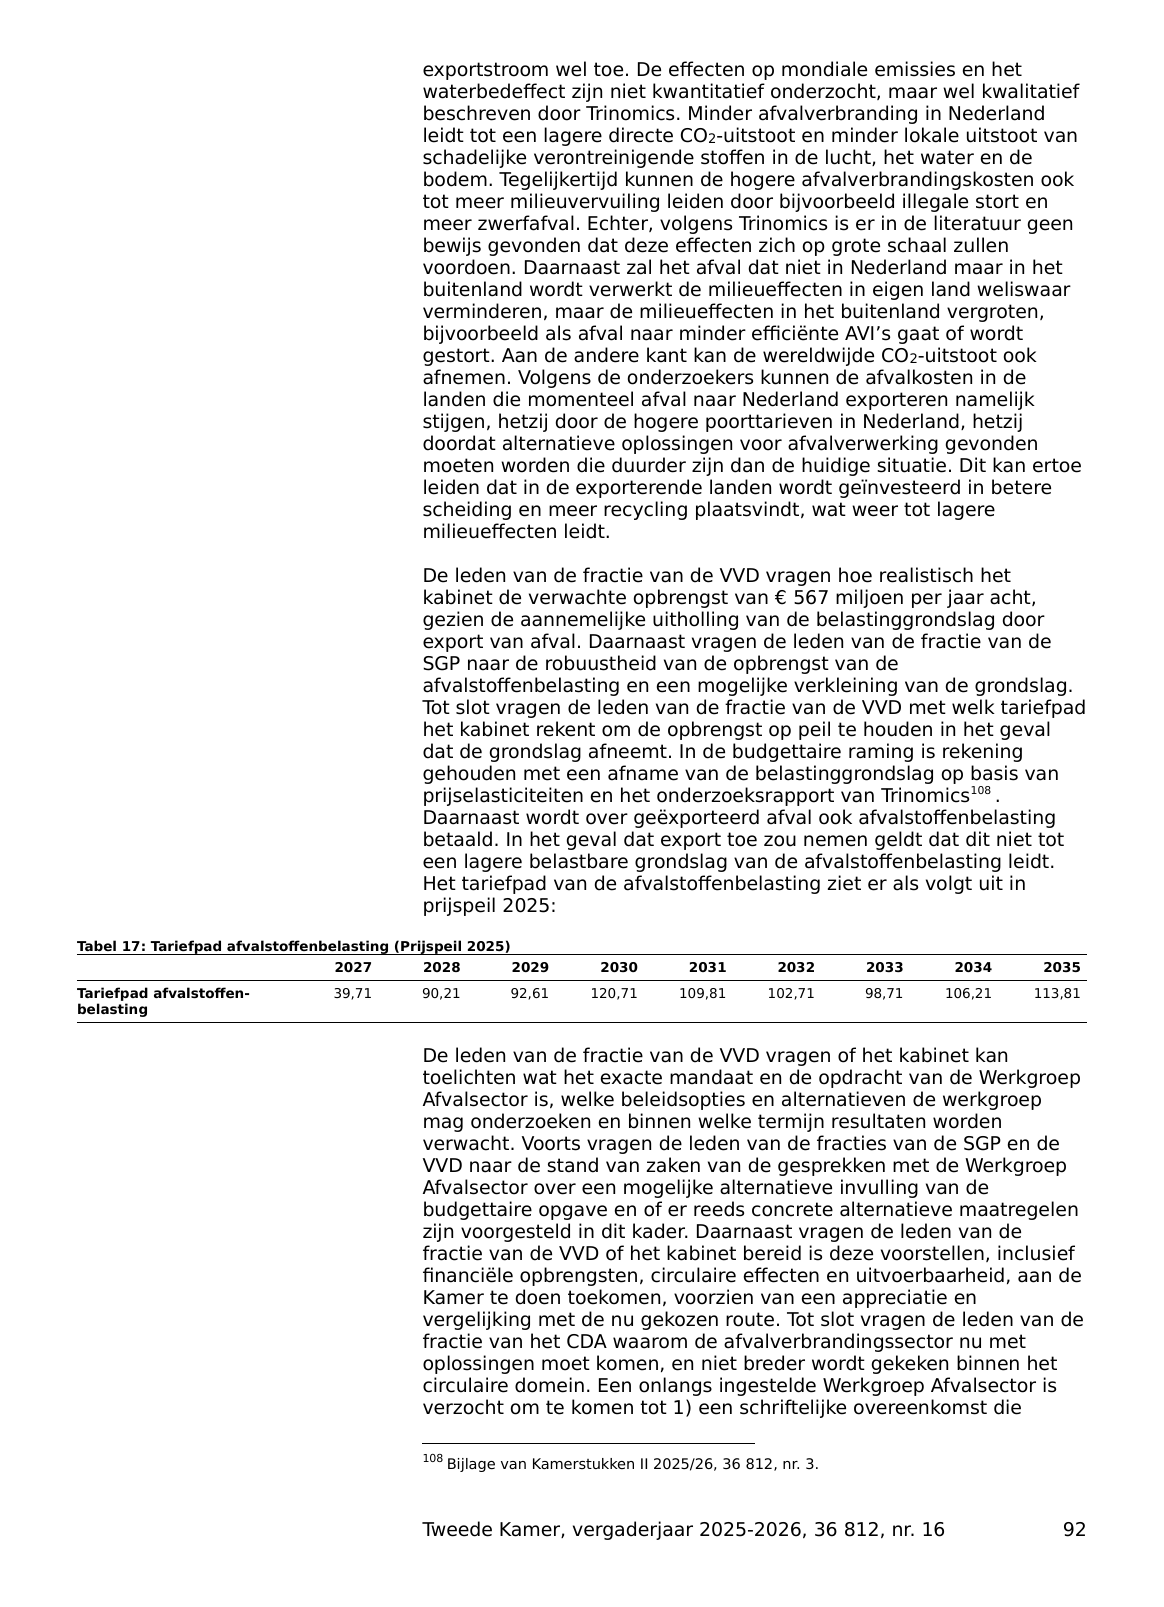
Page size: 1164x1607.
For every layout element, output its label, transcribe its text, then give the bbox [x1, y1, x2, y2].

table_cell 39,71 [289, 981, 378, 1022]
table_header Tabel 17: Tariefpad afvalstoffenbelasting (Prijspeil 2025) [77, 938, 1087, 954]
table_cell 120,71 [555, 981, 644, 1022]
table_cell 109,81 [644, 981, 732, 1022]
text Bijlage van Kamerstukken II 2025/26, 36 812, nr. 3. [422, 1452, 1087, 1474]
table_cell 98,71 [821, 981, 909, 1022]
table_cell 92,61 [466, 981, 555, 1022]
table_cell 113,81 [998, 981, 1087, 1022]
text De leden van de fractie van de VVD vragen hoe realistisch het kabinet de verwachte opbrengst van € 567 miljoen per jaar acht, gezien de aannemelijke uitholling van de belastinggrondslag door export van afval. Daarnaast vragen de leden van de fractie van de SGP naar de robuustheid van de opbrengst van de afvalstoffenbelasting en een mogelijke verkleining van de grondslag. Tot slot vragen de leden van de fractie van de VVD met welk tariefpad het kabinet rekent om de opbrengst op peil te houden in het geval dat de grondslag afneemt. In de budgettaire raming is rekening gehouden met een afname van de belastinggrondslag op basis van prijselasticiteiten en het onderzoeksrapport van Trinomics. Daarnaast wordt over geëxporteerd afval ook afvalstoffenbelasting betaald. In het geval dat export toe zou nemen geldt dat dit niet tot een lagere belastbare grondslag van de afvalstoffenbelasting leidt. Het tariefpad van de afvalstoffenbelasting ziet er als volgt uit in prijspeil 2025: [422, 565, 1087, 916]
table_cell [77, 955, 289, 980]
table_cell 102,71 [732, 981, 821, 1022]
table_cell 2030 [555, 955, 644, 980]
table_cell 2028 [378, 955, 466, 980]
text De leden van de fractie van de VVD vragen of het kabinet kan toelichten wat het exacte mandaat en de opdracht van de Werkgroep Afvalsector is, welke beleidsopties en alternatieven de werkgroep mag onderzoeken en binnen welke termijn resultaten worden verwacht. Voorts vragen de leden van de fracties van de SGP en de VVD naar de stand van zaken van de gesprekken met de Werkgroep Afvalsector over een mogelijke alternatieve invulling van de budgettaire opgave en of er reeds concrete alternatieve maatregelen zijn voorgesteld in dit kader. Daarnaast vragen de leden van de fractie van de VVD of het kabinet bereid is deze voorstellen, inclusief financiële opbrengsten, circulaire effecten en uitvoerbaarheid, aan de Kamer te doen toekomen, voorzien van een appreciatie en vergelijking met de nu gekozen route. Tot slot vragen de leden van de fractie van het CDA waarom de afvalverbrandingssector nu met oplossingen moet komen, en niet breder wordt gekeken binnen het circulaire domein. Een onlangs ingestelde Werkgroep Afvalsector is verzocht om te komen tot 1) een schriftelijke overeenkomst die [422, 1045, 1087, 1419]
table_cell 2031 [644, 955, 732, 980]
text exportstroom wel toe. De effecten op mondiale emissies en het waterbedeffect zijn niet kwantitatief onderzocht, maar wel kwalitatief beschreven door Trinomics. Minder afvalverbranding in Nederland leidt tot een lagere directe CO2-uitstoot en minder lokale uitstoot van schadelijke verontreinigende stoffen in de lucht, het water en de bodem. Tegelijkertijd kunnen de hogere afvalverbrandingskosten ook tot meer milieuvervuiling leiden door bijvoorbeeld illegale stort en meer zwerfafval. Echter, volgens Trinomics is er in de literatuur geen bewijs gevonden dat deze effecten zich op grote schaal zullen voordoen. Daarnaast zal het afval dat niet in Nederland maar in het buitenland wordt verwerkt de milieueffecten in eigen land weliswaar verminderen, maar de milieueffecten in het buitenland vergroten, bijvoorbeeld als afval naar minder efficiënte AVI’s gaat of wordt gestort. Aan de andere kant kan de wereldwijde CO2-uitstoot ook afnemen. Volgens de onderzoekers kunnen de afvalkosten in de landen die momenteel afval naar Nederland exporteren namelijk stijgen, hetzij door de hogere poorttarieven in Nederland, hetzij doordat alternatieve oplossingen voor afvalverwerking gevonden moeten worden die duurder zijn dan de huidige situatie. Dit kan ertoe leiden dat in de exporterende landen wordt geïnvesteerd in betere scheiding en meer recycling plaatsvindt, wat weer tot lagere milieueffecten leidt. [422, 59, 1087, 543]
table_cell 106,21 [909, 981, 998, 1022]
table_cell 2033 [821, 955, 909, 980]
table_cell 2027 [289, 955, 378, 980]
table_cell 2032 [732, 955, 821, 980]
table_cell Tariefpad afvalstoffen-belasting [77, 981, 289, 1022]
table_cell 90,21 [378, 981, 466, 1022]
table_cell 2034 [909, 955, 998, 980]
table_cell 2029 [466, 955, 555, 980]
table_cell 2035 [998, 955, 1087, 980]
